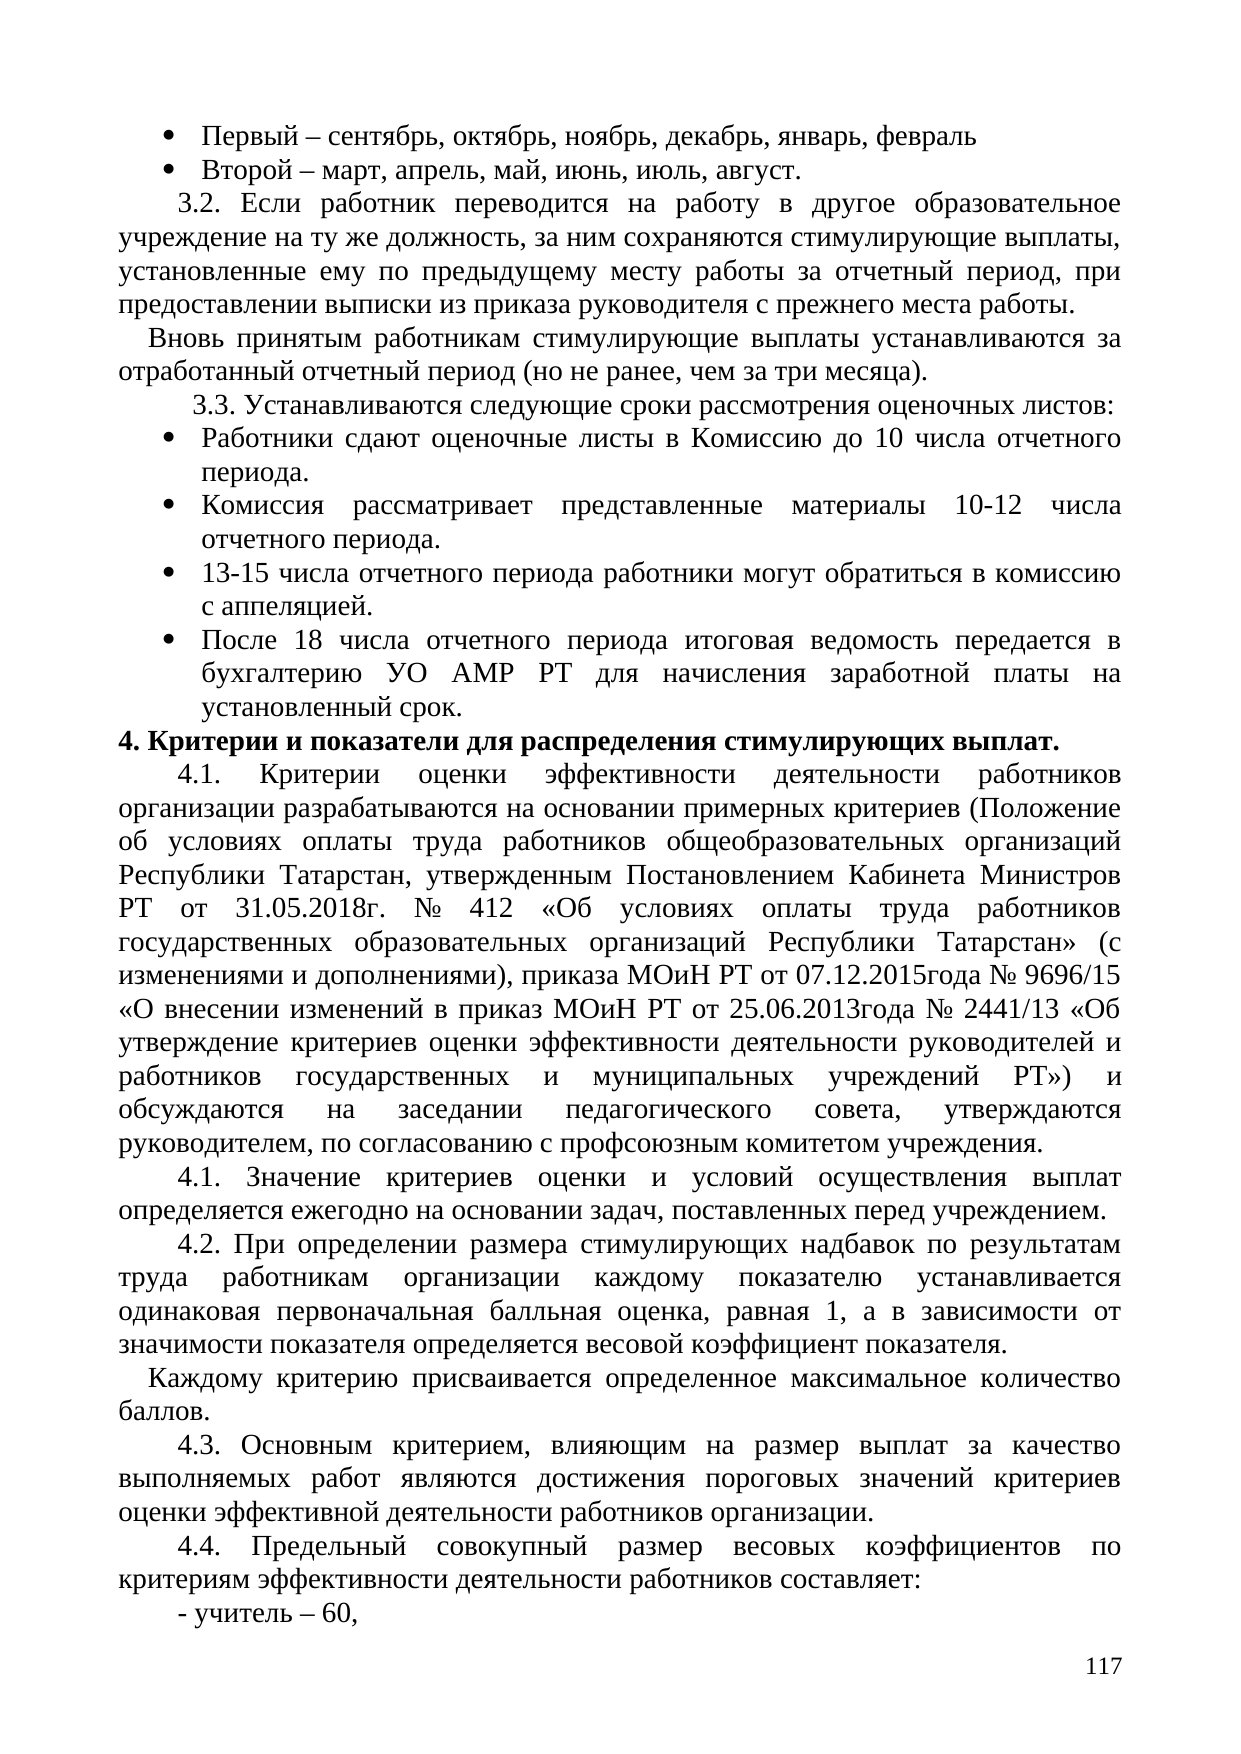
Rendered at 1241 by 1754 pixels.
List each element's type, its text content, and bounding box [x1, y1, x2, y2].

text 4.4. Предельный совокупный размер весовых коэффициентов по критериям эффективности деятельности работников составляет: [118, 1528, 1122, 1595]
text 3.3. Устанавливаются следующие сроки рассмотрения оценочных листов: [118, 387, 1122, 420]
list Первый – сентябрь, октябрь, ноябрь, декабрь, январь, февраль [163, 118, 1122, 152]
list После 18 числа отчетного периода итоговая ведомость передается в бухгалтерию УО АМР РТ для начисления заработной платы на установленный срок. [163, 622, 1122, 723]
list Работники сдают оценочные листы в Комиссию до 10 числа отчетного периода. [163, 420, 1122, 487]
text 4.1. Значение критериев оценки и условий осуществления выплат определяется ежегодно на основании задач, поставленных перед учреждением. [118, 1159, 1122, 1226]
text - учитель – 60, [118, 1595, 1122, 1628]
list Комиссия рассматривает представленные материалы 10-12 числа отчетного периода. [163, 487, 1122, 555]
text 4.3. Основным критерием, влияющим на размер выплат за качество выполняемых работ являются достижения пороговых значений критериев оценки эффективной деятельности работников организации. [118, 1427, 1122, 1528]
text 4.2. При определении размера стимулирующих надбавок по результатам труда работникам организации каждому показателю устанавливается одинаковая первоначальная балльная оценка, равная 1, а в зависимости от значимости показателя определяется весовой коэффициент показателя. [118, 1226, 1122, 1360]
list 13-15 числа отчетного периода работники могут обратиться в комиссию с аппеляцией. [163, 555, 1122, 622]
text 4. Критерии и показатели для распределения стимулирующих выплат. [118, 723, 1122, 756]
text Вновь принятым работникам стимулирующие выплаты устанавливаются за отработанный отчетный период (но не ранее, чем за три месяца). [118, 320, 1122, 387]
text Каждому критерию присваивается определенное максимальное количество баллов. [118, 1360, 1122, 1427]
text 3.2. Если работник переводится на работу в другое образовательное учреждение на ту же должность, за ним сохраняются стимулирующие выплаты, установленные ему по предыдущему месту работы за отчетный период, при предоставлении выписки из приказа руководителя с прежнего места работы. [118, 186, 1122, 320]
text 4.1. Критерии оценки эффективности деятельности работников организации разрабатываются на основании примерных критериев (Положение об условиях оплаты труда работников общеобразовательных организаций Республики Татарстан, утвержденным Постановлением Кабинета Министров РТ от 31.05.2018г. № 412 «Об условиях оплаты труда работников государственных образовательных организаций Республики Татарстан» (с изменениями и дополнениями), приказа МОиН РТ от 07.12.2015года № 9696/15 «О внесении изменений в приказ МОиН РТ от 25.06.2013года № 2441/13 «Об утверждение критериев оценки эффективности деятельности руководителей и работников государственных и муниципальных учреждений РТ») и обсуждаются на заседании педагогического совета, утверждаются руководителем, по согласованию с профсоюзным комитетом учреждения. [118, 756, 1122, 1159]
list Второй – март, апрель, май, июнь, июль, август. [163, 152, 1122, 186]
